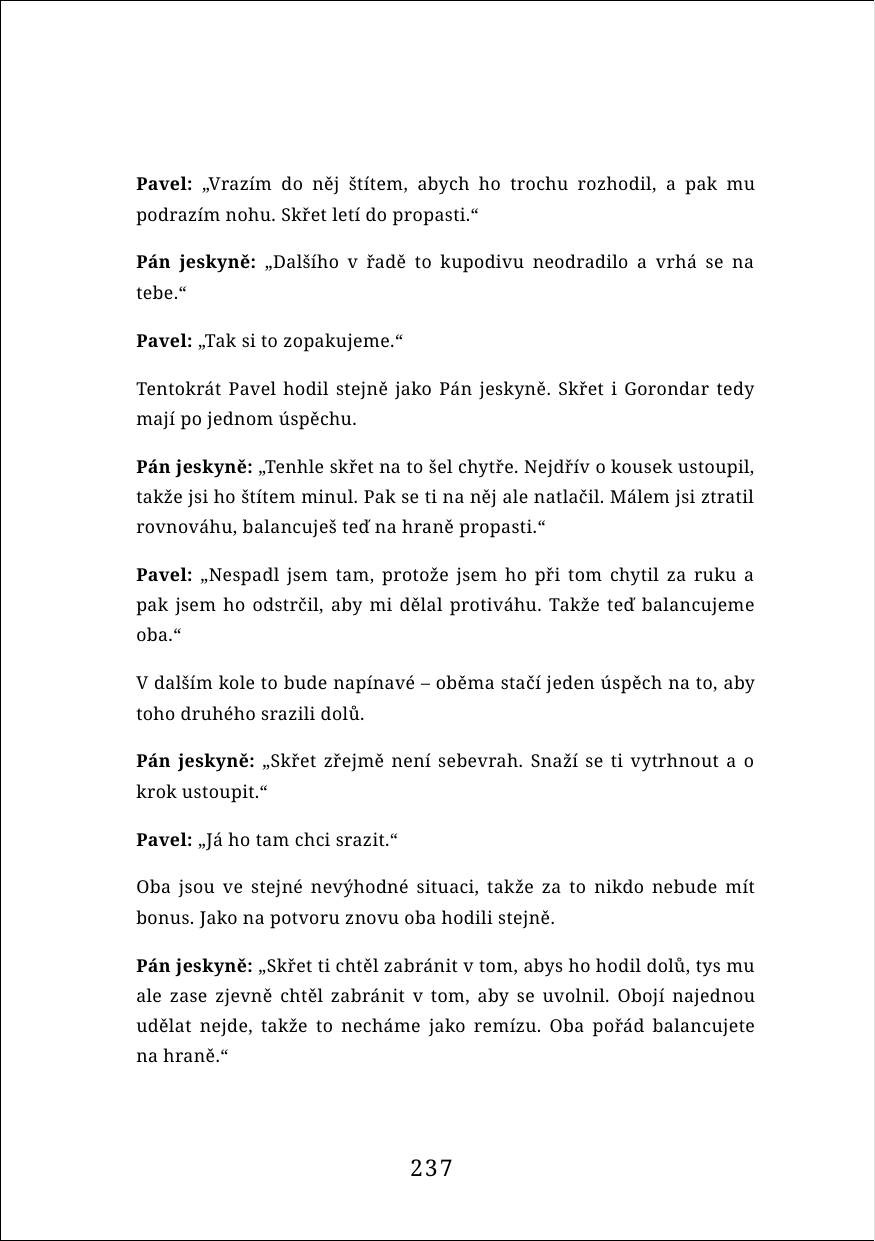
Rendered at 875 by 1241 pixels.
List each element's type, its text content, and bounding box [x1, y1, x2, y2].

text Pavel: „Tak si to zopakujeme.“ [136, 328, 756, 352]
text Pán jeskyně: „Tenhle skřet na to šel chytře. Nejdřív o kousek ustoupil, takže jsi ho štítem minul. Pak se ti na něj ale natlačil. Málem jsi ztratil rovnováhu, balancuješ teď na hraně propasti.“ [136, 454, 756, 539]
text V dalším kole to bude napínavé – oběma stačí jeden úspěch na to, aby toho druhého srazili dolů. [136, 671, 756, 725]
text Pavel: „Nespadl jsem tam, protože jsem ho při tom chytil za ruku a pak jsem ho odstrčil, aby mi dělal protiváhu. Takže teď balancujeme oba.“ [136, 562, 756, 647]
text Tentokrát Pavel hodil stejně jako Pán jeskyně. Skřet i Gorondar tedy mají po jednom úspěchu. [136, 376, 756, 430]
text Pavel: „Vrazím do něj štítem, abych ho trochu rozhodil, a pak mu podrazím nohu. Skřet letí do propasti.“ [136, 172, 756, 226]
text Pavel: „Já ho tam chci srazit.“ [136, 827, 756, 851]
text Pán jeskyně: „Skřet zřejmě není sebevrah. Snaží se ti vytrhnout a o krok ustoupit.“ [136, 749, 756, 803]
text Pán jeskyně: „Skřet ti chtěl zabránit v tom, abys ho hodil dolů, tys mu ale zase zjevně chtěl zabránit v tom, aby se uvolnil. Obojí najednou udělat nejde, takže to necháme jako remízu. Oba pořád balancujete na hraně.“ [136, 953, 756, 1068]
text Oba jsou ve stejné nevýhodné situaci, takže za to nikdo nebude mít bonus. Jako na potvoru znovu oba hodili stejně. [136, 875, 756, 929]
text Pán jeskyně: „Dalšího v řadě to kupodivu neodradilo a vrhá se na tebe.“ [136, 250, 756, 304]
